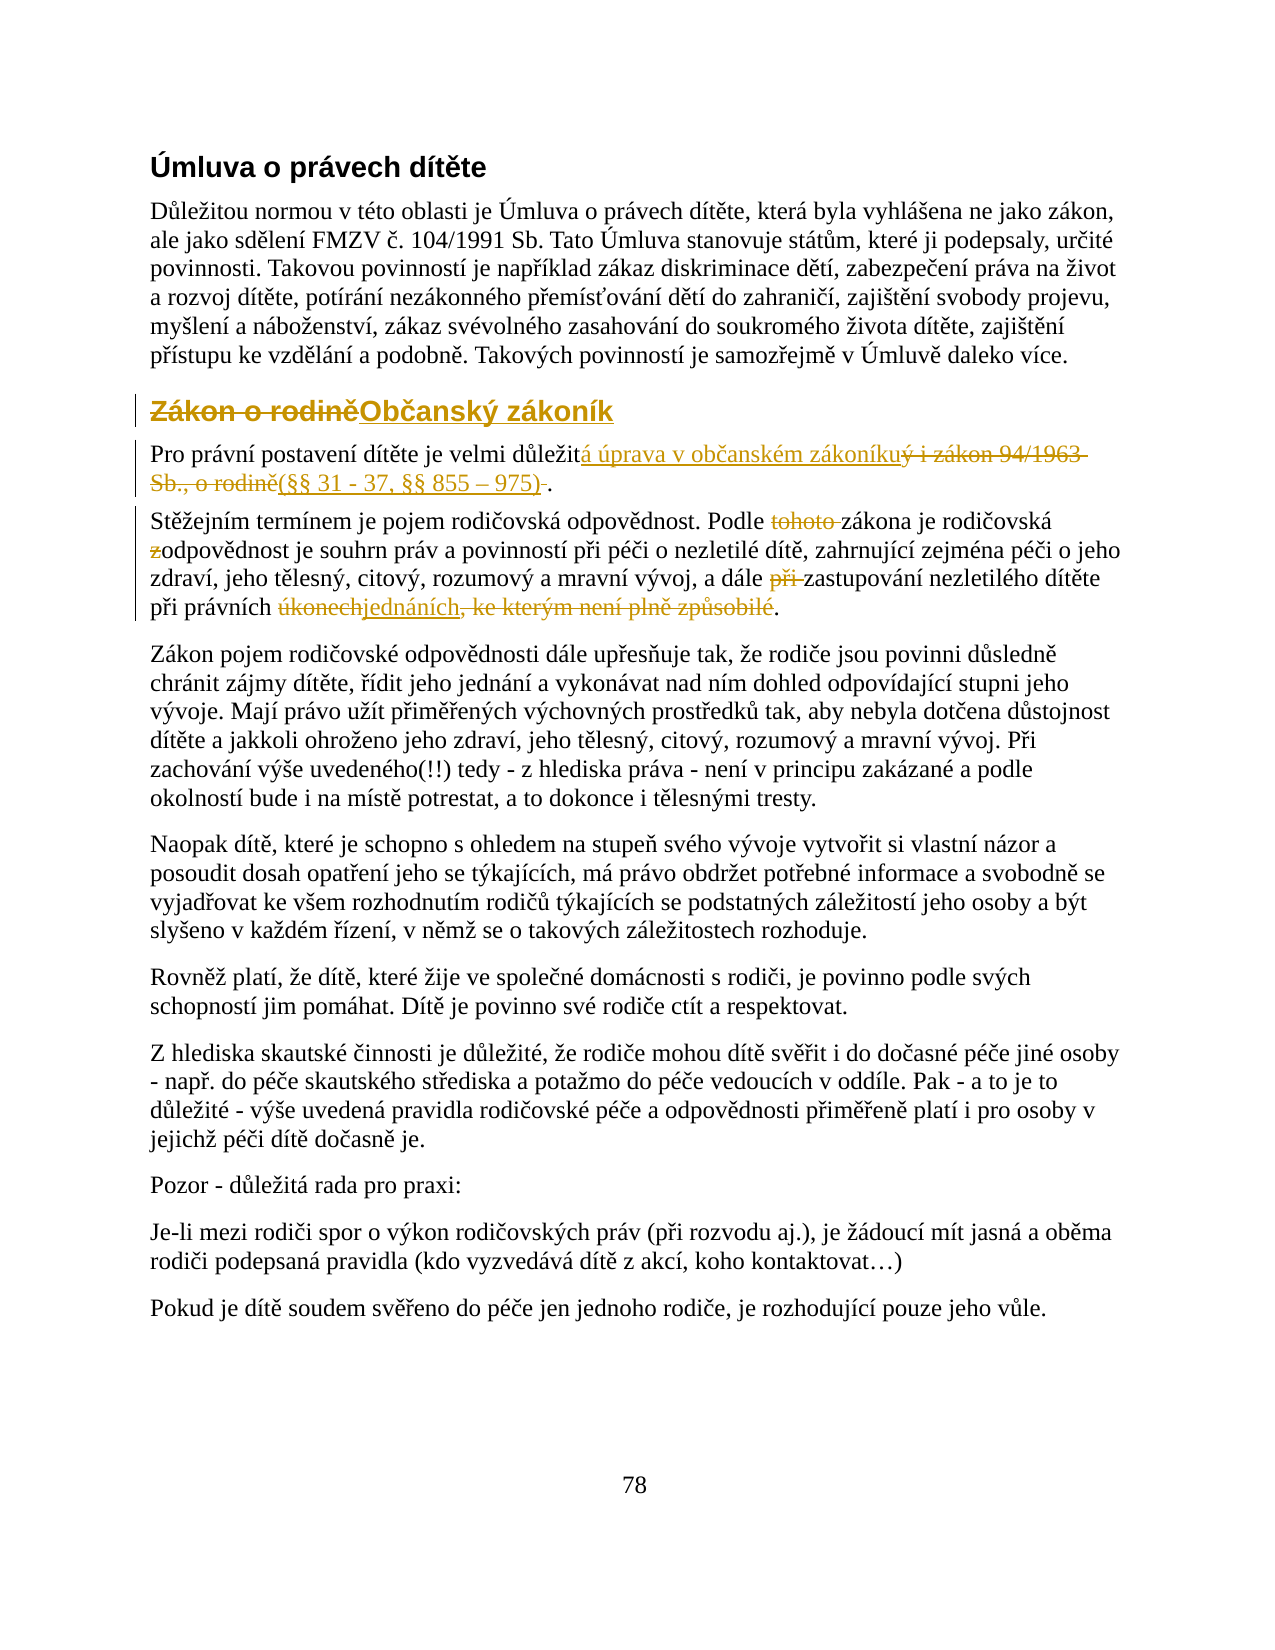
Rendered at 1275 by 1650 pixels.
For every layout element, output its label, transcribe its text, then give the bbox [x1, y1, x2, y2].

subtitle Úmluva o právech dítěte [150, 150, 1125, 183]
text Pro právní postavení dítěte je velmi důležitá úprava v občanském zákoníku(§§ 31 - 37, §§ 855 – 975). [150, 439, 1125, 497]
text Je-li mezi rodiči spor o výkon rodičovských práv (při rozvodu aj.), je žádoucí mít jasná a oběma rodiči podepsaná pravidla (kdo vyzvedává dítě z akcí, koho kontaktovat…) [150, 1217, 1125, 1275]
text Pokud je dítě soudem svěřeno do péče jen jednoho rodiče, je rozhodující pouze jeho vůle. [150, 1293, 1125, 1321]
text Důležitou normou v této oblasti je Úmluva o právech dítěte, která byla vyhlášena ne jako zákon, ale jako sdělení FMZV č. 104/1991 Sb. Tato Úmluva stanovuje státům, které ji podepsaly, určité povinnosti. Takovou povinností je například zákaz diskriminace dětí, zabezpečení práva na život a rozvoj dítěte, potírání nezákonného přemísťování dětí do zahraničí, zajištění svobody projevu, myšlení a náboženství, zákaz svévolného zasahování do soukromého života dítěte, zajištění přístupu ke vzdělání a podobně. Takových povinností je samozřejmě v Úmluvě daleko více. [150, 196, 1125, 368]
subtitle Občanský zákoník [150, 393, 1125, 427]
text Naopak dítě, které je schopno s ohledem na stupeň svého vývoje vytvořit si vlastní názor a posoudit dosah opatření jeho se týkajících, má právo obdržet potřebné informace a svobodně se vyjadřovat ke všem rozhodnutím rodičů týkajících se podstatných záležitostí jeho osoby a být slyšeno v každém řízení, v němž se o takových záležitostech rozhoduje. [150, 829, 1125, 944]
text Z hlediska skautské činnosti je důležité, že rodiče mohou dítě svěřit i do dočasné péče jiné osoby - např. do péče skautského střediska a potažmo do péče vedoucích v oddíle. Pak - a to je to důležité - výše uvedená pravidla rodičovské péče a odpovědnosti přiměřeně platí i pro osoby v jejichž péči dítě dočasně je. [150, 1038, 1125, 1153]
text Pozor - důležitá rada pro praxi: [150, 1171, 1125, 1199]
text Zákon pojem rodičovské odpovědnosti dále upřesňuje tak, že rodiče jsou povinni důsledně chránit zájmy dítěte, řídit jeho jednání a vykonávat nad ním dohled odpovídající stupni jeho vývoje. Mají právo užít přiměřených výchovných prostředků tak, aby nebyla dotčena důstojnost dítěte a jakkoli ohroženo jeho zdraví, jeho tělesný, citový, rozumový a mravní vývoj. Při zachování výše uvedeného(!!) tedy - z hlediska práva - není v principu zakázané a podle okolností bude i na místě potrestat, a to dokonce i tělesnými tresty. [150, 639, 1125, 811]
text Rovněž platí, že dítě, které žije ve společné domácnosti s rodiči, je povinno podle svých schopností jim pomáhat. Dítě je povinno své rodiče ctít a respektovat. [150, 962, 1125, 1020]
text Stěžejním termínem je pojem rodičovská odpovědnost. Podle zákona je rodičovská odpovědnost je souhrn práv a povinností při péči o nezletilé dítě, zahrnující zejména péči o jeho zdraví, jeho tělesný, citový, rozumový a mravní vývoj, a dále zastupování nezletilého dítěte při právních jednáních. [150, 506, 1125, 621]
